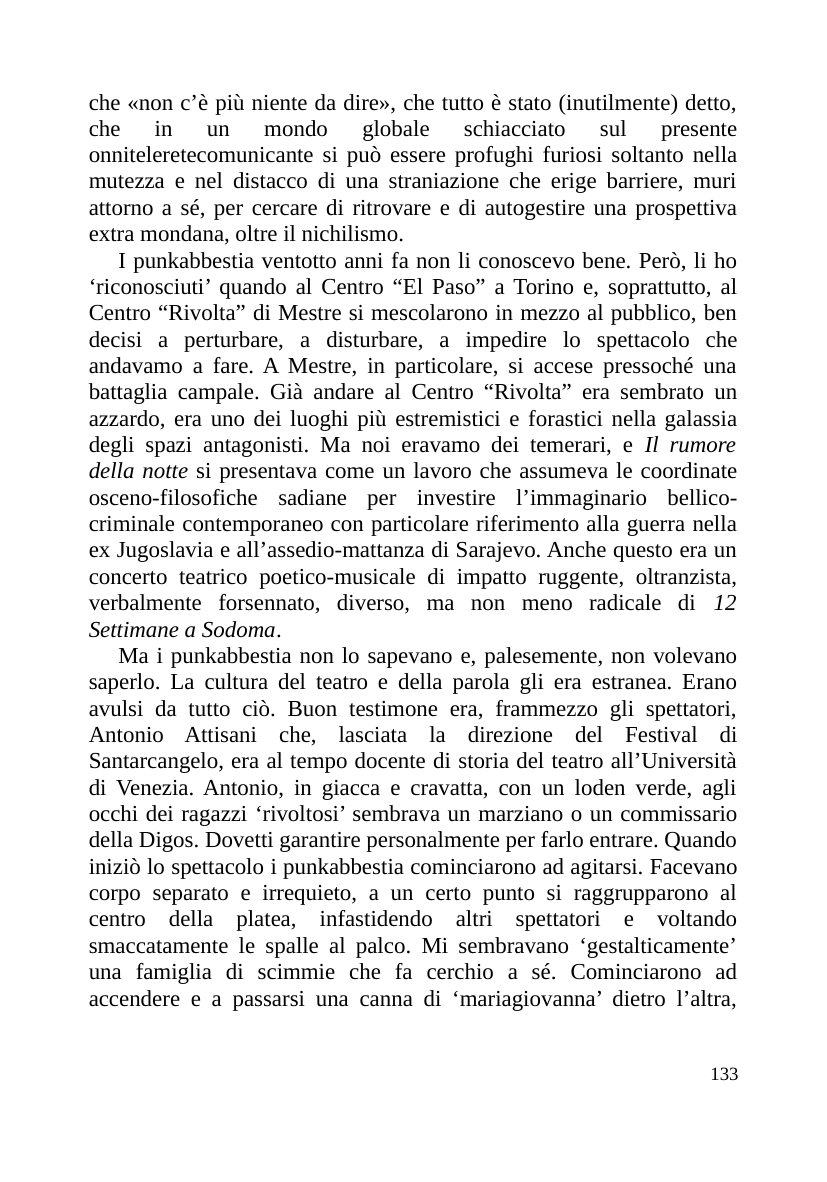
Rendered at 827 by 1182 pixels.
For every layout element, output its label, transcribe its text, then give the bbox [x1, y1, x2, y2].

text I punkabbestia ventotto anni fa non li conoscevo bene. Però, li ho ‘riconosciuti’ quando al Centro “El Paso” a Torino e, soprattutto, al Centro “Rivolta” di Mestre si mescolarono in mezzo al pubblico, ben decisi a perturbare, a disturbare, a impedire lo spettacolo che andavamo a fare. A Mestre, in particolare, si accese pressoché una battaglia campale. Già andare al Centro “Rivolta” era sembrato un azzardo, era uno dei luoghi più estremistici e forastici nella galassia degli spazi antagonisti. Ma noi eravamo dei temerari, e Il rumore della notte si presentava come un lavoro che assumeva le coordinate osceno-filosofiche sadiane per investire l’immaginario bellico-criminale contemporaneo con particolare riferimento alla guerra nella ex Jugoslavia e all’assedio-mattanza di Sarajevo. Anche questo era un concerto teatrico poetico-musicale di impatto ruggente, oltranzista, verbalmente forsennato, diverso, ma non meno radicale di 12 Settimane a Sodoma. [88, 247, 738, 642]
text che «non c’è più niente da dire», che tutto è stato (inutilmente) detto, che in un mondo globale schiacciato sul presente onniteleretecomunicante si può essere profughi furiosi soltanto nella mutezza e nel distacco di una straniazione che erige barriere, muri attorno a sé, per cercare di ritrovare e di autogestire una prospettiva extra mondana, oltre il nichilismo. [88, 88, 738, 247]
text Ma i punkabbestia non lo sapevano e, palesemente, non volevano saperlo. La cultura del teatro e della parola gli era estranea. Erano avulsi da tutto ciò. Buon testimone era, frammezzo gli spettatori, Antonio Attisani che, lasciata la direzione del Festival di Santarcangelo, era al tempo docente di storia del teatro all’Università di Venezia. Antonio, in giacca e cravatta, con un loden verde, agli occhi dei ragazzi ‘rivoltosi’ sembrava un marziano o un commissario della Digos. Dovetti garantire personalmente per farlo entrare. Quando iniziò lo spettacolo i punkabbestia cominciarono ad agitarsi. Facevano corpo separato e irrequieto, a un certo punto si raggrupparono al centro della platea, infastidendo altri spettatori e voltando smaccatamente le spalle al palco. Mi sembravano ‘gestalticamente’ una famiglia di scimmie che fa cerchio a sé. Cominciarono ad accendere e a passarsi una canna di ‘mariagiovanna’ dietro l’altra, [88, 642, 738, 1011]
